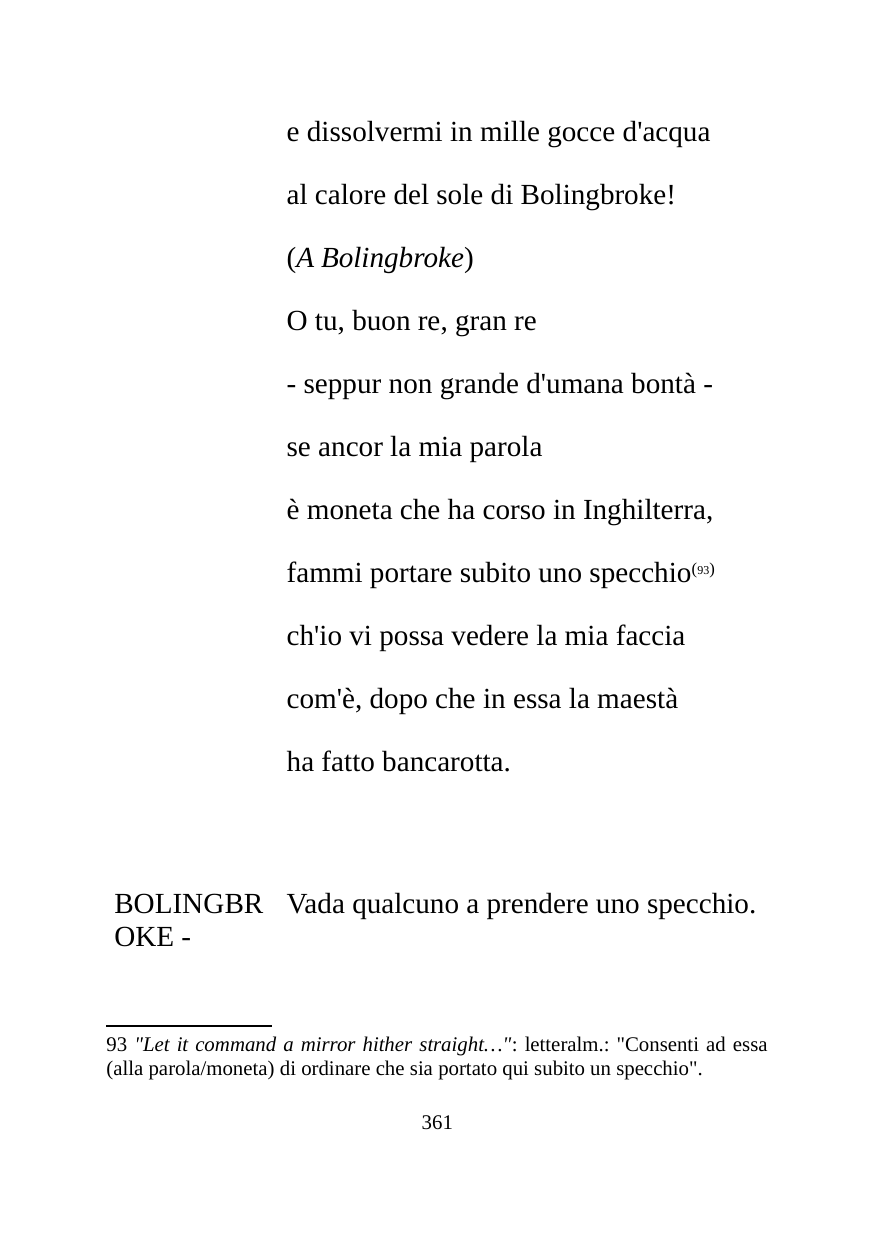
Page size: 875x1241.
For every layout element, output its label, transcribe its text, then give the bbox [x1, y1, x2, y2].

table_cell BOLINGBROKE - [106, 878, 279, 990]
table_cell e dissolvermi in mille gocce d'acqua al calore del sole di Bolingbroke! (A Bolingbroke) O tu, buon re, gran re - seppur non grande d'umana bontà - se ancor la mia parola è moneta che ha corso in Inghilterra, fammi portare subito uno specchio() ch'io vi possa vedere la mia faccia com'è, dopo che in essa la maestà ha fatto bancarotta. [279, 106, 768, 878]
table_cell Vada qualcuno a prendere uno specchio. [279, 878, 768, 990]
table_cell [106, 106, 279, 878]
